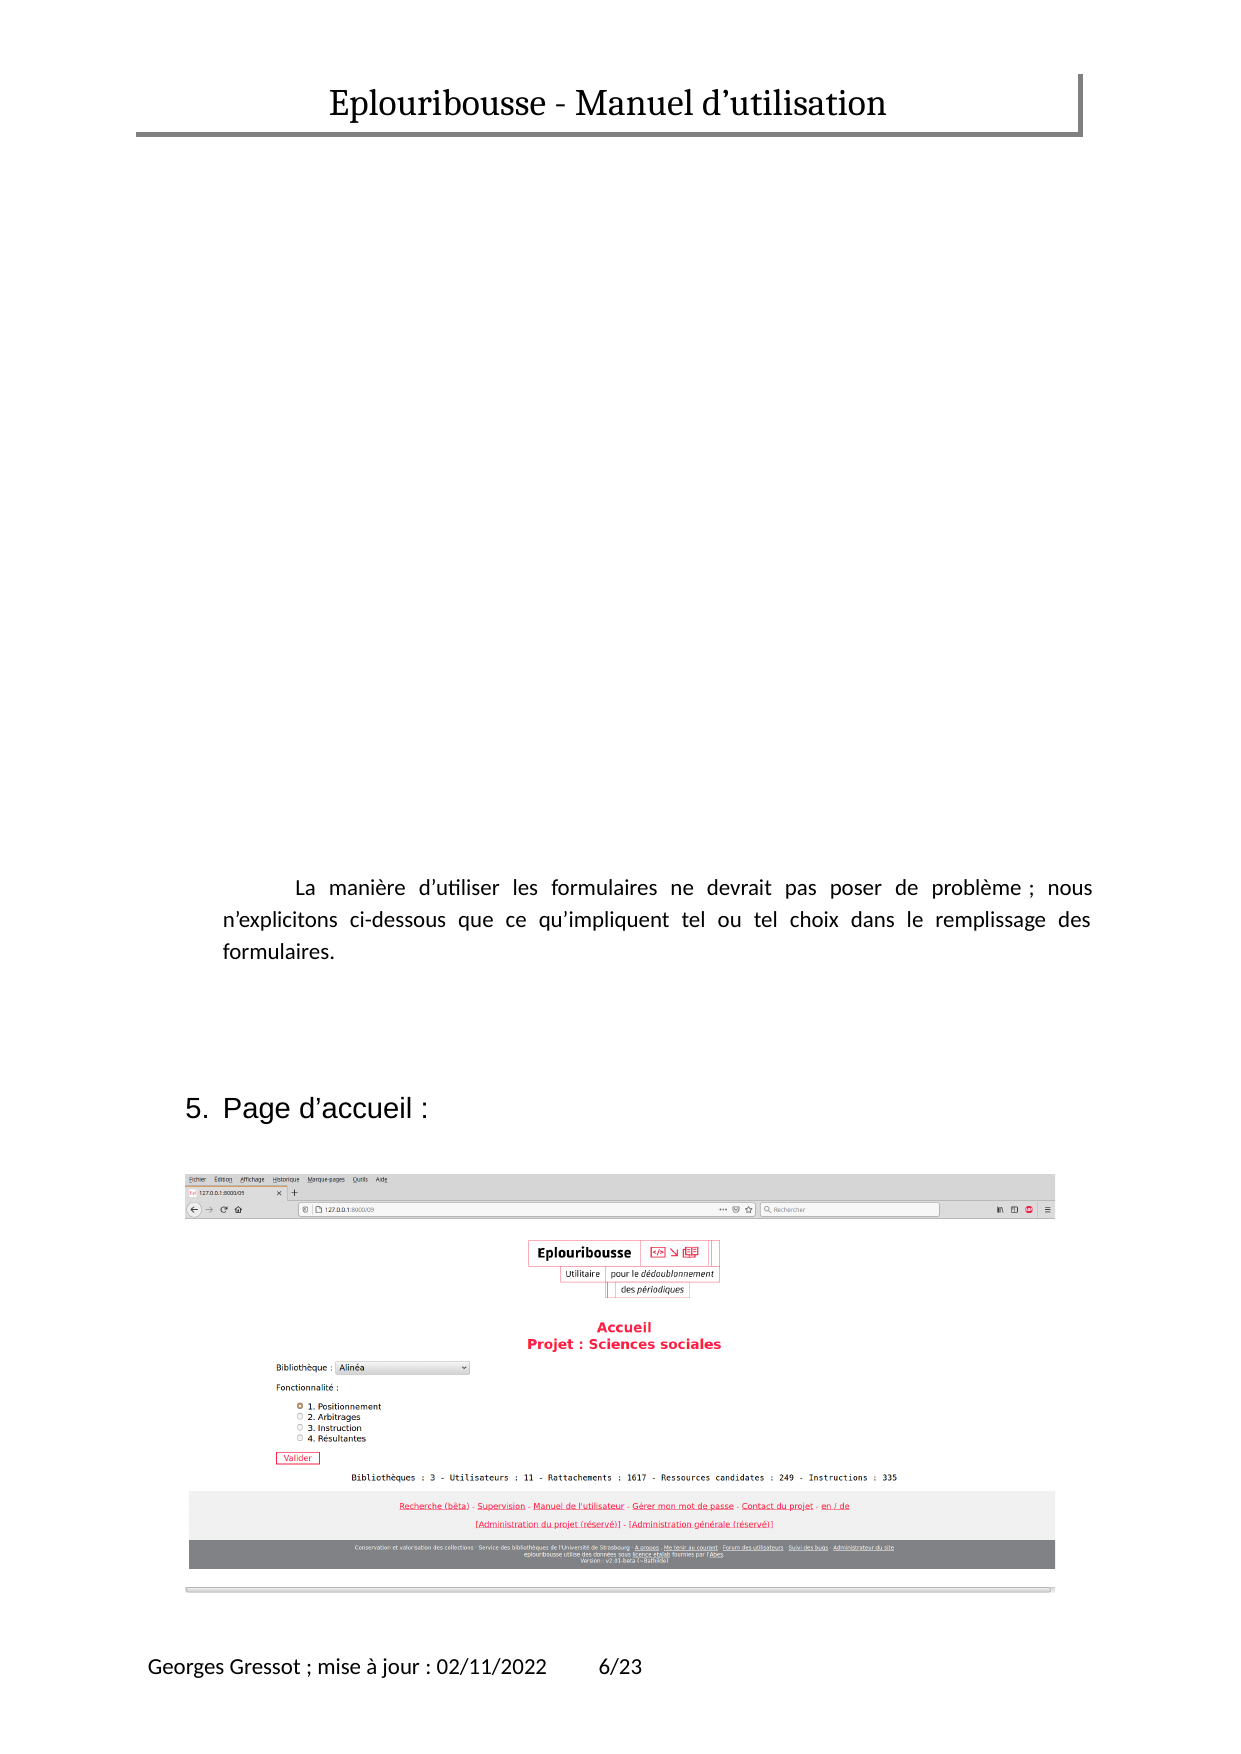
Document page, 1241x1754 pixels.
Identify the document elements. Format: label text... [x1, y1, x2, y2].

list La manière d’utiliser les formulaires ne devrait pas poser de problème ; nous n’explicitons ci-dessous que ce qu’impliquent tel ou tel choix dans le remplissage des formulaires. [223, 873, 1093, 965]
subtitle Page d’accueil : [185, 1091, 1093, 1124]
picture [185, 1174, 1055, 1593]
